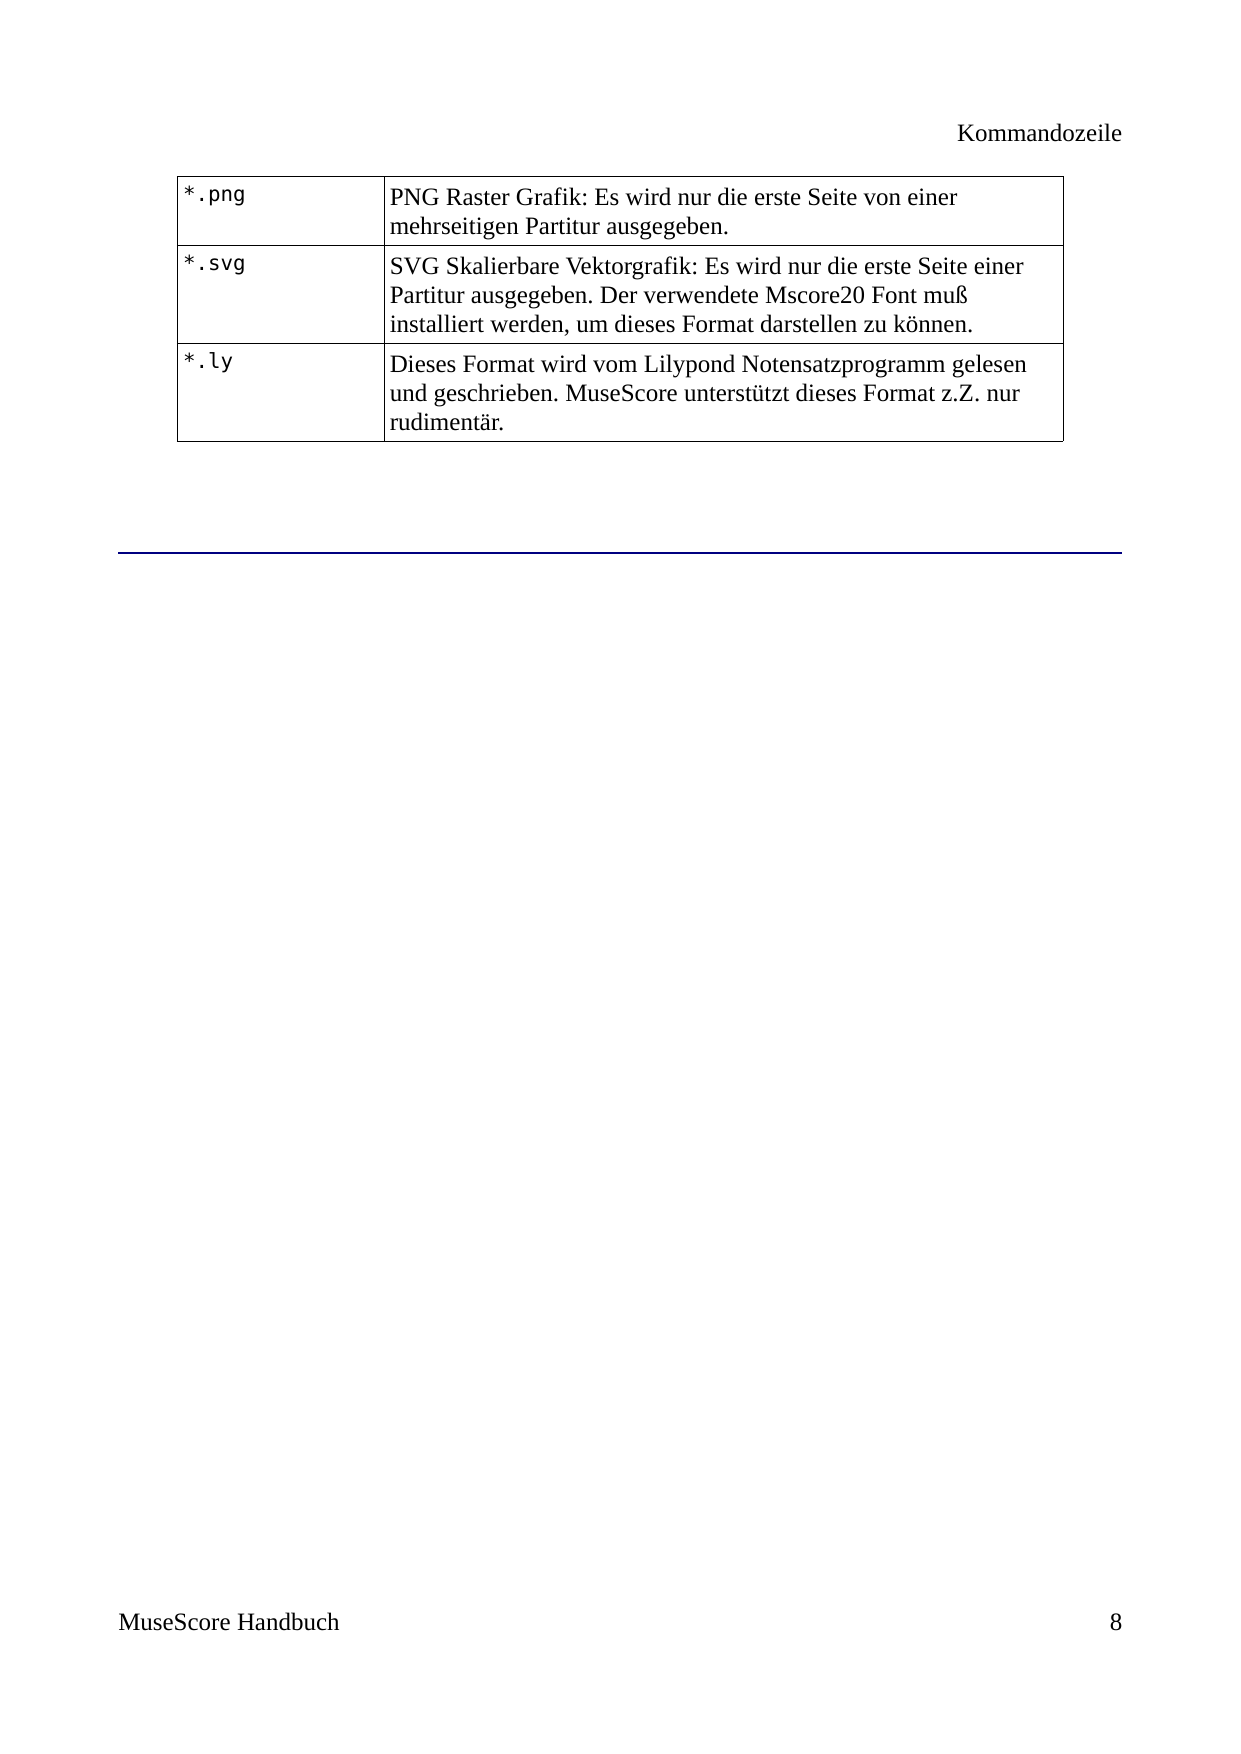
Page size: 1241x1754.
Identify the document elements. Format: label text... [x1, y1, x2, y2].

table_cell SVG Skalierbare Vektorgrafik: Es wird nur die erste Seite einer Partitur ausgegeben. Der verwendete Mscore20 Font muß installiert werden, um dieses Format darstellen zu können. [385, 246, 1063, 343]
table_cell Dieses Format wird vom Lilypond Notensatzprogramm gelesen und geschrieben. MuseScore unterstützt dieses Format z.Z. nur rudimentär. [385, 344, 1063, 441]
table_cell PNG Raster Grafik: Es wird nur die erste Seite von einer mehrseitigen Partitur ausgegeben. [385, 177, 1063, 245]
table_cell *.ly [178, 344, 384, 441]
table_cell *.png [178, 177, 384, 245]
table_cell *.svg [178, 246, 384, 343]
